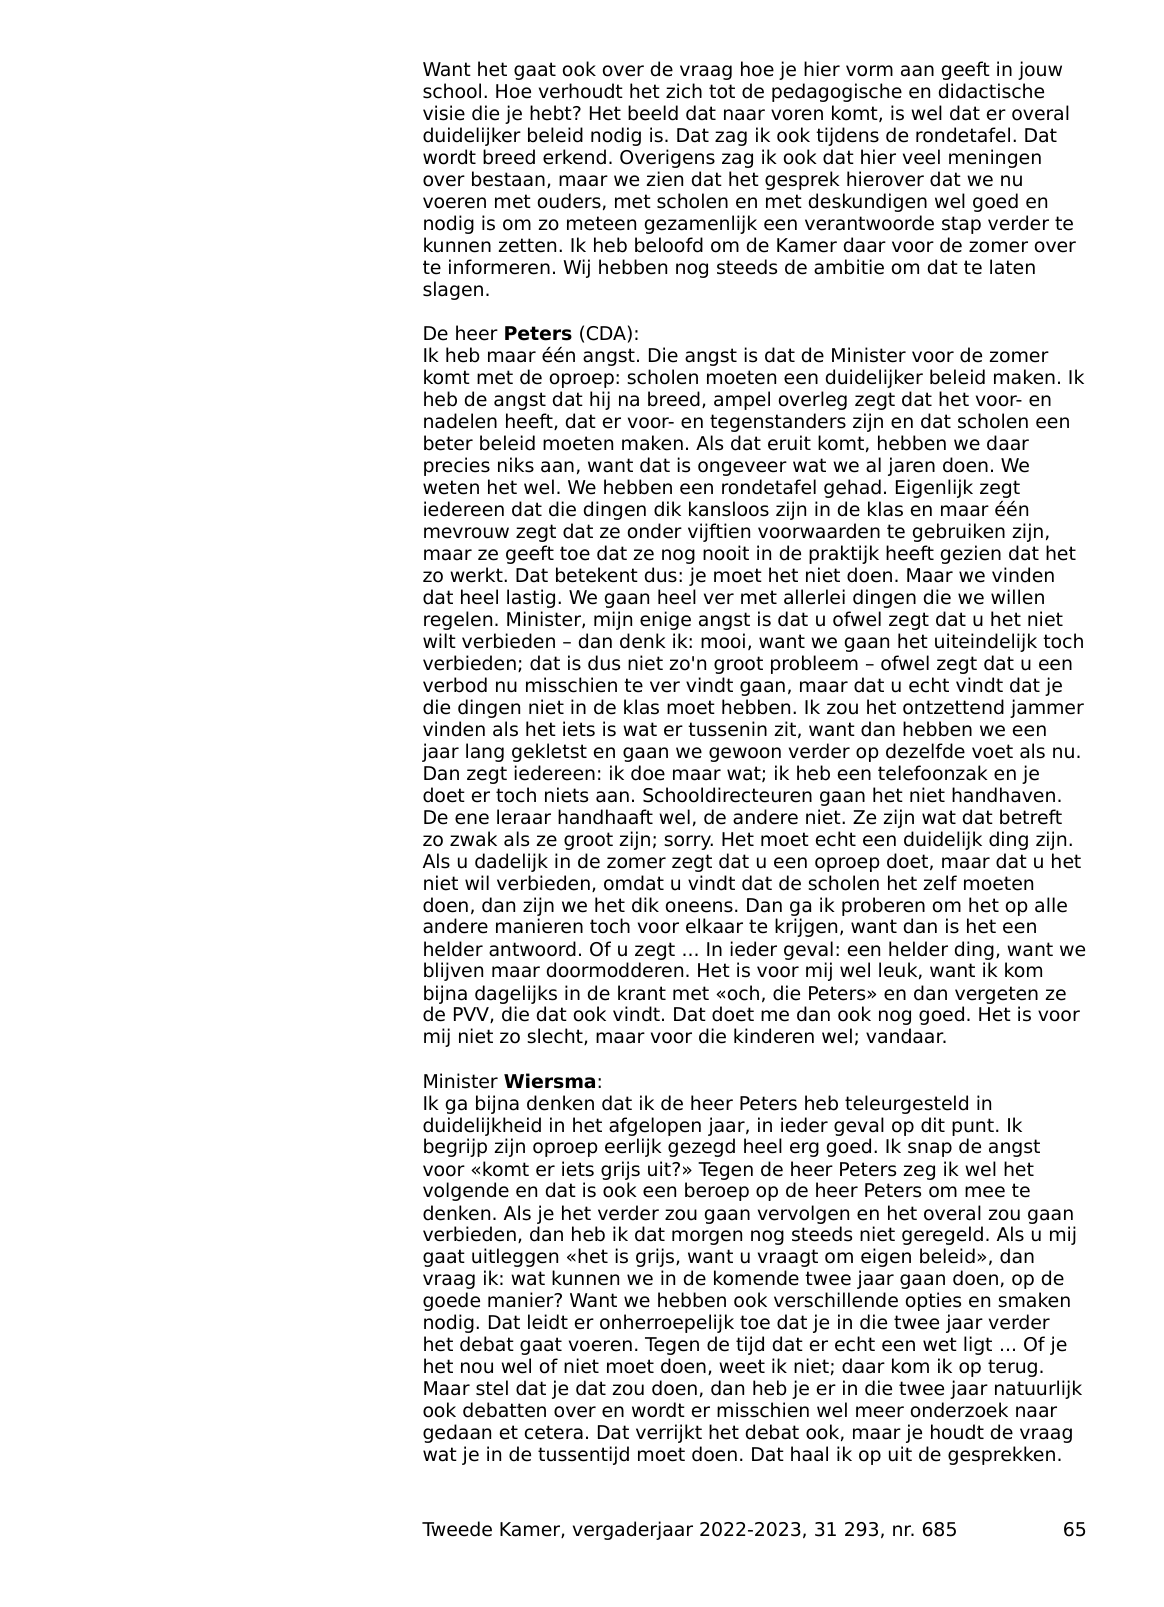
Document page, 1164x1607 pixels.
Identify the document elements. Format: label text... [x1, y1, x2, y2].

text Want het gaat ook over de vraag hoe je hier vorm aan geeft in jouw school. Hoe verhoudt het zich tot de pedagogische en didactische visie die je hebt? Het beeld dat naar voren komt, is wel dat er overal duidelijker beleid nodig is. Dat zag ik ook tijdens de rondetafel. Dat wordt breed erkend. Overigens zag ik ook dat hier veel meningen over bestaan, maar we zien dat het gesprek hierover dat we nu voeren met ouders, met scholen en met deskundigen wel goed en nodig is om zo meteen gezamenlijk een verantwoorde stap verder te kunnen zetten. Ik heb beloofd om de Kamer daar voor de zomer over te informeren. Wij hebben nog steeds de ambitie om dat te laten slagen. [422, 59, 1087, 301]
text Minister Wiersma: [422, 1071, 1087, 1092]
text De heer Peters (CDA): [422, 323, 1087, 345]
text Ik ga bijna denken dat ik de heer Peters heb teleurgesteld in duidelijkheid in het afgelopen jaar, in ieder geval op dit punt. Ik begrijp zijn oproep eerlijk gezegd heel erg goed. Ik snap de angst voor «komt er iets grijs uit?» Tegen de heer Peters zeg ik wel het volgende en dat is ook een beroep op de heer Peters om mee te denken. Als je het verder zou gaan vervolgen en het overal zou gaan verbieden, dan heb ik dat morgen nog steeds niet geregeld. Als u mij gaat uitleggen «het is grijs, want u vraagt om eigen beleid», dan vraag ik: wat kunnen we in de komende twee jaar gaan doen, op de goede manier? Want we hebben ook verschillende opties en smaken nodig. Dat leidt er onherroepelijk toe dat je in die twee jaar verder het debat gaat voeren. Tegen de tijd dat er echt een wet ligt ... Of je het nou wel of niet moet doen, weet ik niet; daar kom ik op terug. Maar stel dat je dat zou doen, dan heb je er in die twee jaar natuurlijk ook debatten over en wordt er misschien wel meer onderzoek naar gedaan et cetera. Dat verrijkt het debat ook, maar je houdt de vraag wat je in de tussentijd moet doen. Dat haal ik op uit de gesprekken. [422, 1092, 1087, 1466]
text Ik heb maar één angst. Die angst is dat de Minister voor de zomer komt met de oproep: scholen moeten een duidelijker beleid maken. Ik heb de angst dat hij na breed, ampel overleg zegt dat het voor- en nadelen heeft, dat er voor- en tegenstanders zijn en dat scholen een beter beleid moeten maken. Als dat eruit komt, hebben we daar precies niks aan, want dat is ongeveer wat we al jaren doen. We weten het wel. We hebben een rondetafel gehad. Eigenlijk zegt iedereen dat die dingen dik kansloos zijn in de klas en maar één mevrouw zegt dat ze onder vijftien voorwaarden te gebruiken zijn, maar ze geeft toe dat ze nog nooit in de praktijk heeft gezien dat het zo werkt. Dat betekent dus: je moet het niet doen. Maar we vinden dat heel lastig. We gaan heel ver met allerlei dingen die we willen regelen. Minister, mijn enige angst is dat u ofwel zegt dat u het niet wilt verbieden – dan denk ik: mooi, want we gaan het uiteindelijk toch verbieden; dat is dus niet zo'n groot probleem – ofwel zegt dat u een verbod nu misschien te ver vindt gaan, maar dat u echt vindt dat je die dingen niet in de klas moet hebben. Ik zou het ontzettend jammer vinden als het iets is wat er tussenin zit, want dan hebben we een jaar lang gekletst en gaan we gewoon verder op dezelfde voet als nu. Dan zegt iedereen: ik doe maar wat; ik heb een telefoonzak en je doet er toch niets aan. Schooldirecteuren gaan het niet handhaven. De ene leraar handhaaft wel, de andere niet. Ze zijn wat dat betreft zo zwak als ze groot zijn; sorry. Het moet echt een duidelijk ding zijn. Als u dadelijk in de zomer zegt dat u een oproep doet, maar dat u het niet wil verbieden, omdat u vindt dat de scholen het zelf moeten doen, dan zijn we het dik oneens. Dan ga ik proberen om het op alle andere manieren toch voor elkaar te krijgen, want dan is het een helder antwoord. Of u zegt ... In ieder geval: een helder ding, want we blijven maar doormodderen. Het is voor mij wel leuk, want ik kom bijna dagelijks in de krant met «och, die Peters» en dan vergeten ze de PVV, die dat ook vindt. Dat doet me dan ook nog goed. Het is voor mij niet zo slecht, maar voor die kinderen wel; vandaar. [422, 345, 1087, 1048]
